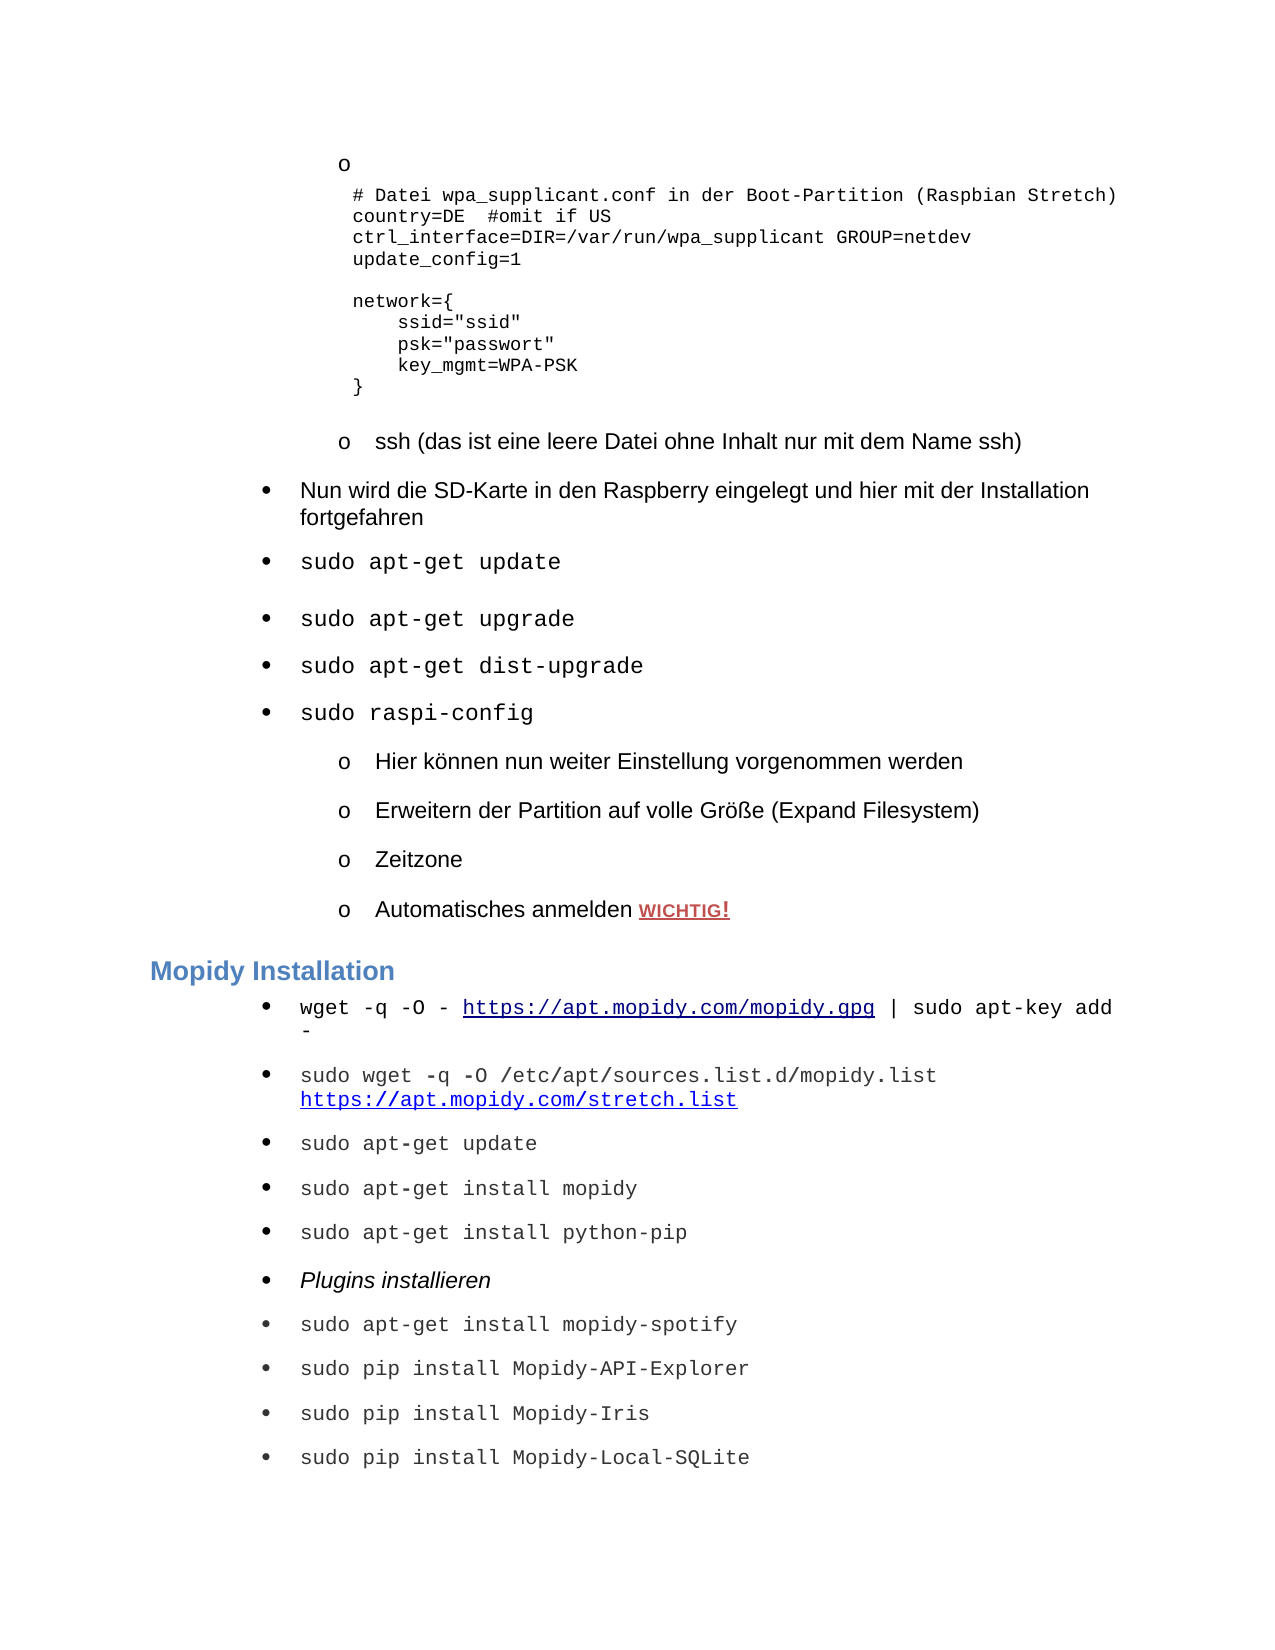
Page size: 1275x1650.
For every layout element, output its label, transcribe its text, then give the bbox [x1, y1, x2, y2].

list sudo apt-get update [262, 551, 1125, 577]
list sudo apt-get install mopidy-spotify [262, 1314, 1125, 1337]
list sudo apt-get dist-upgrade [262, 654, 1125, 681]
list sudo pip install Mopidy-Local-SQLite [262, 1447, 1125, 1471]
subtitle Mopidy Installation [150, 955, 1125, 986]
list sudo wget -q -O /etc/apt/sources.list.d/mopidy.list https://apt.mopidy.com/stretch.list [262, 1065, 1125, 1112]
list Automatisches anmelden wichtig! [337, 896, 1125, 924]
list key_mgmt=WPA-PSK [352, 356, 1218, 377]
list } [352, 377, 1218, 398]
list sudo raspi-config [262, 701, 1125, 727]
list ssid="ssid" [352, 313, 1218, 334]
list sudo pip install Mopidy-API-Explorer [262, 1358, 1125, 1382]
list sudo pip install Mopidy-Iris [262, 1403, 1125, 1426]
list Zeitzone [337, 846, 1125, 875]
list country=DE #omit if US [352, 207, 1218, 228]
list Nun wird die SD-Karte in den Raspberry eingelegt und hier mit der Installation fortgefahren [262, 477, 1125, 530]
list network={ [352, 292, 1218, 313]
list sudo apt-get update [262, 1133, 1125, 1157]
list sudo apt-get upgrade [262, 608, 1125, 634]
list ctrl_interface=DIR=/var/run/wpa_supplicant GROUP=netdev [352, 228, 1218, 249]
list update_config=1 [352, 249, 1218, 271]
list sudo apt-get install mopidy [262, 1178, 1125, 1201]
list Hier können nun weiter Einstellung vorgenommen werden [337, 748, 1125, 776]
list ssh (das ist eine leere Datei ohne Inhalt nur mit dem Name ssh) [337, 428, 1125, 456]
list Plugins installieren [262, 1267, 1125, 1293]
list sudo apt-get install python-pip [262, 1222, 1125, 1246]
list Erweitern der Partition auf volle Größe (Expand Filesystem) [337, 797, 1125, 826]
list psk="passwort" [352, 334, 1218, 356]
list wget -q -O - https://apt.mopidy.com/mopidy.gpg | sudo apt-key add - [262, 997, 1125, 1044]
list # Datei wpa_supplicant.conf in der Boot-Partition (Raspbian Stretch) [352, 186, 1218, 207]
